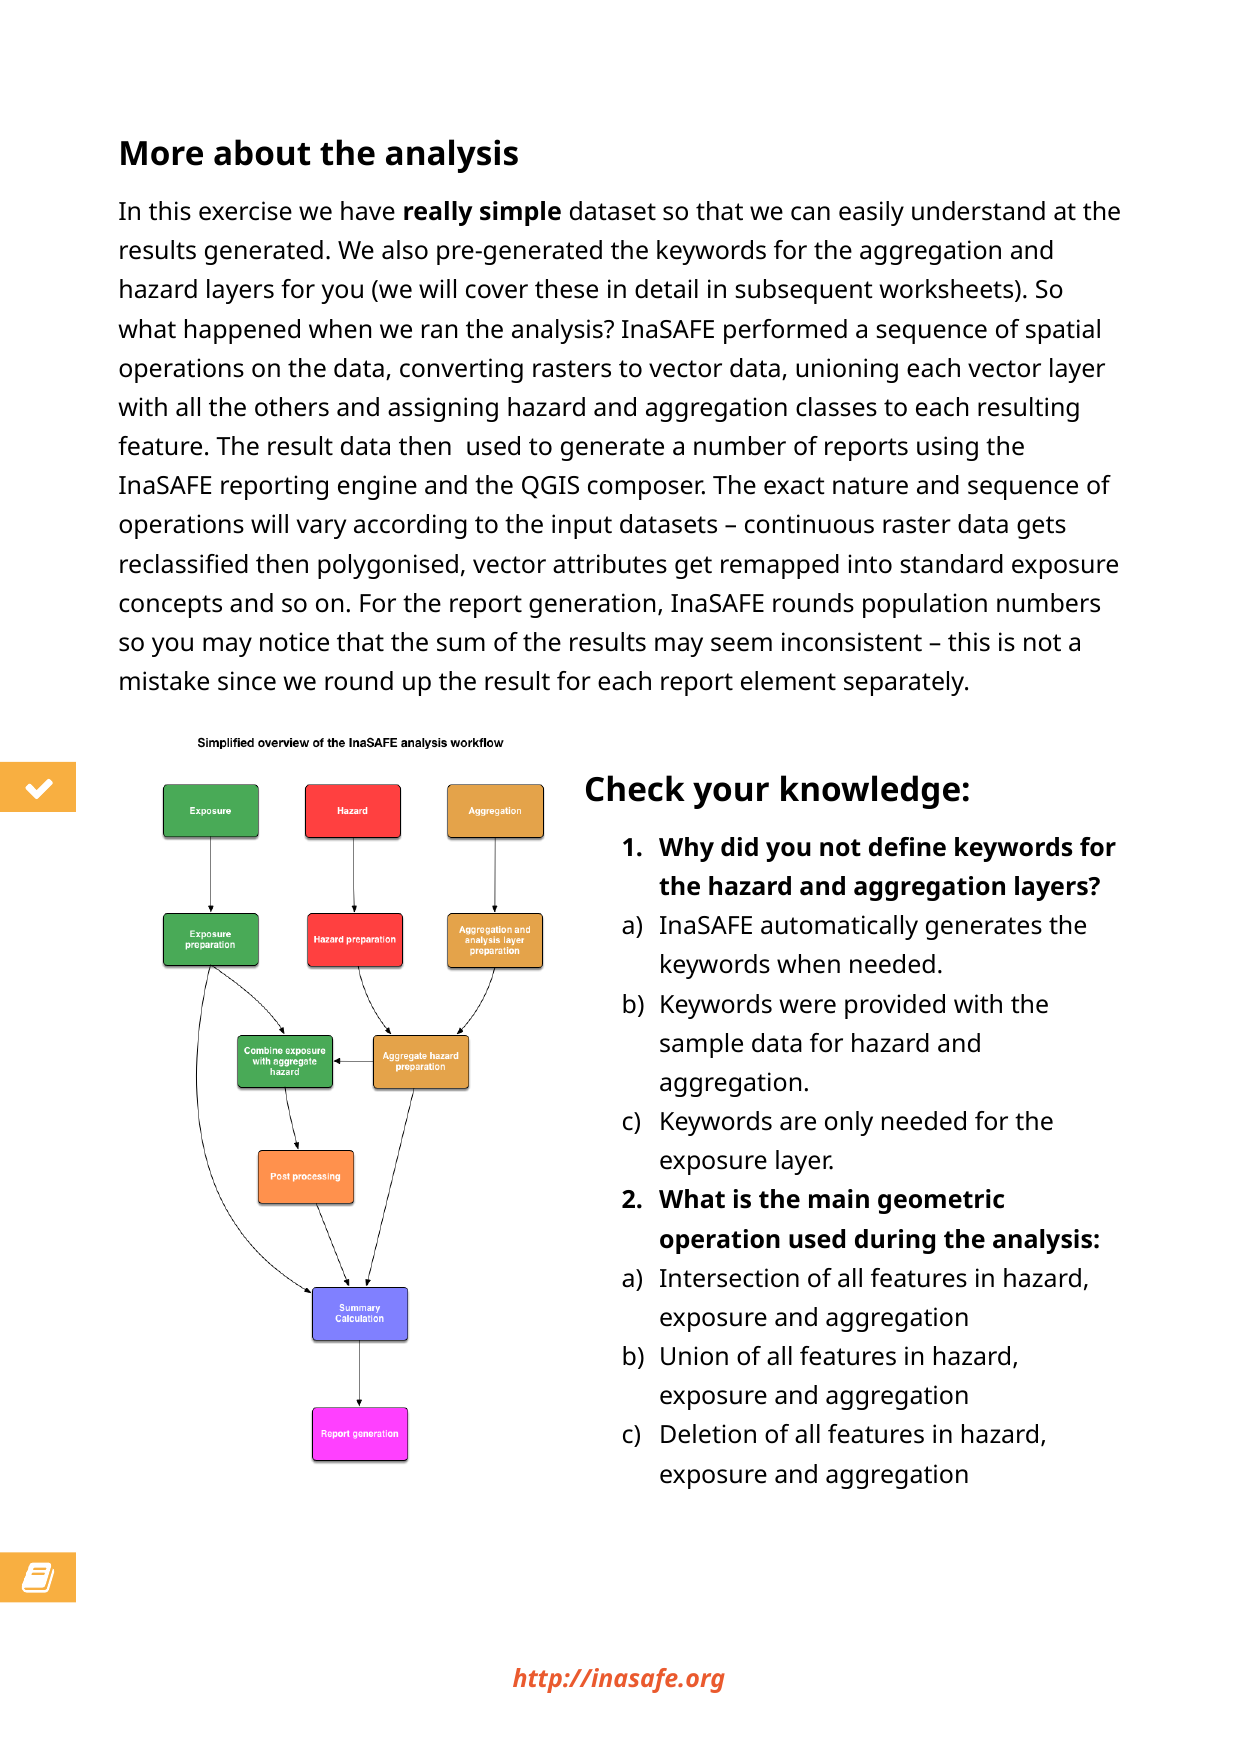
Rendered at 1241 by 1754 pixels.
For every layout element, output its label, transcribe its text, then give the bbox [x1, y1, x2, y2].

list Deletion of all features in hazard, exposure and aggregation [584, 1417, 1122, 1490]
picture [119, 712, 584, 1492]
list Keywords were provided with the sample data for hazard and aggregation. [584, 986, 1122, 1099]
list Intersection of all features in hazard, exposure and aggregation [584, 1261, 1122, 1334]
subtitle Check your knowledge: [584, 766, 1122, 811]
list Why did you not define keywords for the hazard and aggregation layers? [584, 830, 1122, 903]
list Union of all features in hazard, exposure and aggregation [584, 1339, 1122, 1412]
list InaSAFE automatically generates the keywords when needed. [584, 908, 1122, 981]
list What is the main geometric operation used during the analysis: [584, 1182, 1122, 1255]
text In this exercise we have really simple dataset so that we can easily understand at the results generated. We also pre-generated the keywords for the aggregation and hazard layers for you (we will cover these in detail in subsequent worksheets). So what happened when we ran the analysis? InaSAFE performed a sequence of spatial operations on the data, converting rasters to vector data, unioning each vector layer with all the others and assigning hazard and aggregation classes to each resulting feature. The result data then used to generate a number of reports using the InaSAFE reporting engine and the QGIS composer. The exact nature and sequence of operations will vary according to the input datasets – continuous raster data gets reclassified then polygonised, vector attributes get remapped into standard exposure concepts and so on. For the report generation, InaSAFE rounds population numbers so you may notice that the sum of the results may seem inconsistent – this is not a mistake since we round up the result for each report element separately. [118, 194, 1122, 698]
subtitle More about the analysis [118, 130, 1122, 175]
list Keywords are only needed for the exposure layer. [584, 1104, 1122, 1177]
